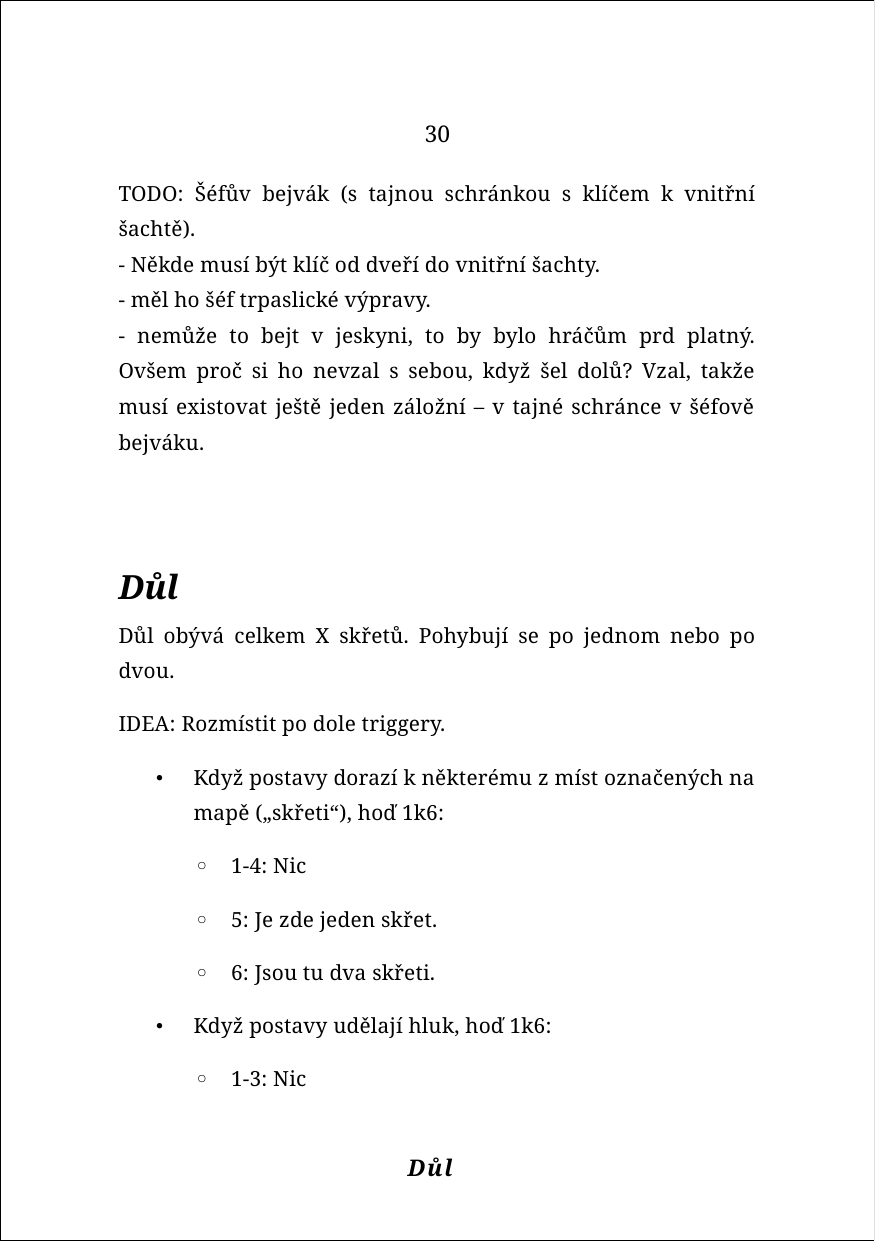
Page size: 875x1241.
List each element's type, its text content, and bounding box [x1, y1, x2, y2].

list Když postavy udělají hluk, hoď 1k6: [156, 1011, 756, 1040]
text Důl obývá celkem X skřetů. Pohybují se po jednom nebo po dvou. [118, 621, 756, 685]
text TODO: Šéfův bejvák (s tajnou schránkou s klíčem k vnitřní šachtě). - Někde musí být klíč od dveří do vnitřní šachty. - měl ho šéf trpaslické výpravy. - nemůže to bejt v jeskyni, to by bylo hráčům prd platný. Ovšem proč si ho nevzal s sebou, když šel dolů? Vzal, takže musí existovat ještě jeden záložní – v tajné schránce v šéfově bejváku. [118, 179, 756, 456]
subtitle Důl [118, 564, 756, 609]
list 1-4: Nic [193, 852, 756, 880]
list Když postavy dorazí k některému z míst označených na mapě („skřeti“), hoď 1k6: [156, 763, 756, 827]
list 1-3: Nic [193, 1064, 756, 1093]
text IDEA: Rozmístit po dole triggery. [118, 709, 756, 738]
list 6: Jsou tu dva skřeti. [193, 958, 756, 986]
list 5: Je zde jeden skřet. [193, 905, 756, 933]
